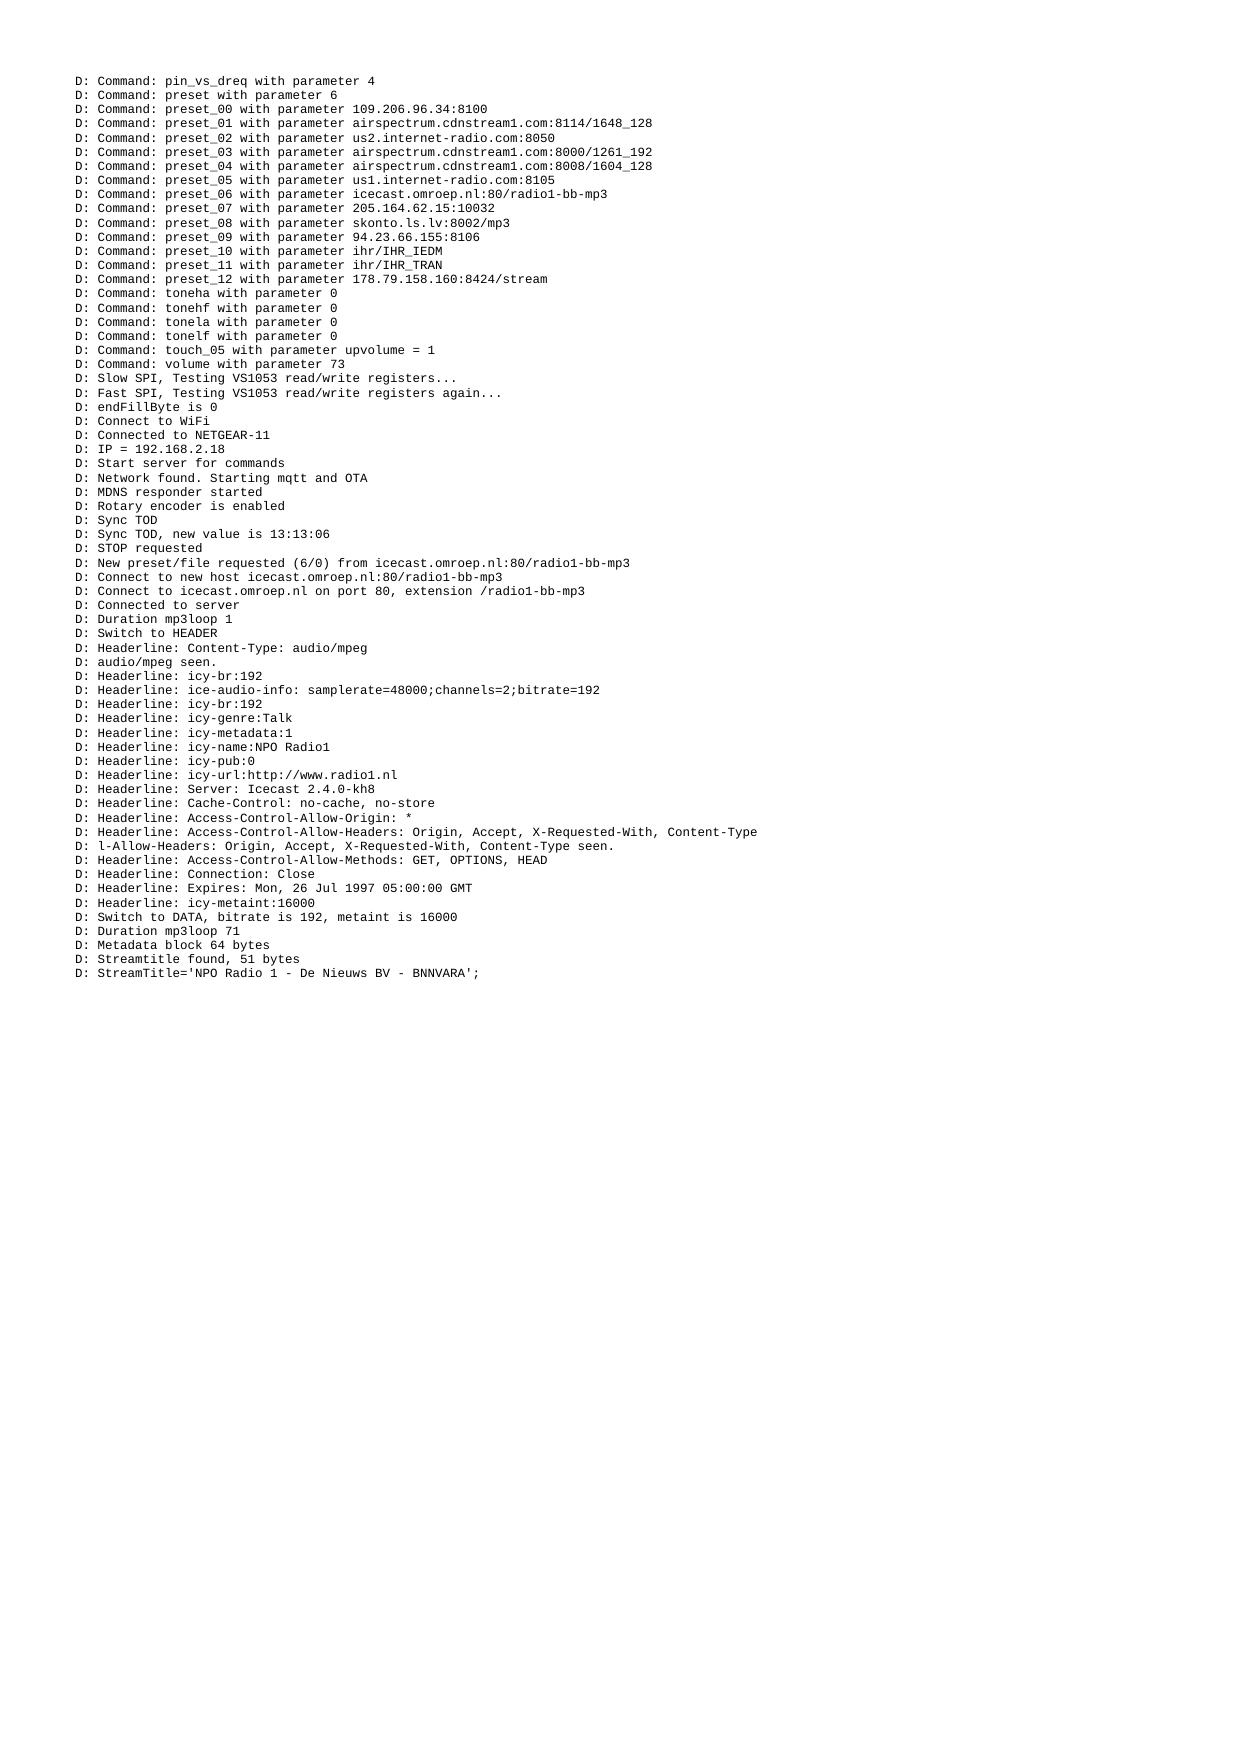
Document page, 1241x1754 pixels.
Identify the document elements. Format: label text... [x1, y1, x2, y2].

text D: Connect to new host icecast.omroep.nl:80/radio1-bb-mp3 [75, 571, 1165, 585]
text D: Headerline: icy-metadata:1 [75, 727, 1165, 741]
text D: Command: preset_01 with parameter airspectrum.cdnstream1.com:8114/1648_128 [75, 117, 1165, 132]
text D: MDNS responder started [75, 486, 1165, 500]
text D: Sync TOD [75, 514, 1165, 528]
text D: Headerline: icy-genre:Talk [75, 712, 1165, 727]
text D: Command: preset_07 with parameter 205.164.62.15:10032 [75, 202, 1165, 217]
text D: Command: preset_03 with parameter airspectrum.cdnstream1.com:8000/1261_192 [75, 146, 1165, 160]
text D: Command: preset_11 with parameter ihr/IHR_TRAN [75, 259, 1165, 273]
text D: l-Allow-Headers: Origin, Accept, X-Requested-With, Content-Type seen. [75, 840, 1165, 854]
text D: Connected to server [75, 599, 1165, 613]
text D: Command: preset_08 with parameter skonto.ls.lv:8002/mp3 [75, 217, 1165, 231]
text D: Command: preset_04 with parameter airspectrum.cdnstream1.com:8008/1604_128 [75, 160, 1165, 174]
text D: audio/mpeg seen. [75, 656, 1165, 670]
text D: Headerline: Connection: Close [75, 868, 1165, 882]
text D: Command: tonelf with parameter 0 [75, 330, 1165, 344]
text D: Command: preset_12 with parameter 178.79.158.160:8424/stream [75, 273, 1165, 287]
text D: Duration mp3loop 71 [75, 925, 1165, 939]
text D: Command: touch_05 with parameter upvolume = 1 [75, 344, 1165, 358]
text D: Duration mp3loop 1 [75, 613, 1165, 627]
text D: Command: preset with parameter 6 [75, 89, 1165, 103]
text D: Headerline: Access-Control-Allow-Origin: * [75, 812, 1165, 826]
text D: StreamTitle='NPO Radio 1 - De Nieuws BV - BNNVARA'; [75, 967, 1165, 982]
text D: Headerline: Cache-Control: no-cache, no-store [75, 797, 1165, 812]
text D: Command: preset_02 with parameter us2.internet-radio.com:8050 [75, 132, 1165, 146]
text D: Command: preset_09 with parameter 94.23.66.155:8106 [75, 231, 1165, 245]
text D: Command: volume with parameter 73 [75, 358, 1165, 372]
text D: Connected to NETGEAR-11 [75, 429, 1165, 443]
text D: Command: tonehf with parameter 0 [75, 302, 1165, 316]
text D: Headerline: Server: Icecast 2.4.0-kh8 [75, 783, 1165, 797]
text D: Headerline: Content-Type: audio/mpeg [75, 642, 1165, 656]
text D: Headerline: icy-name:NPO Radio1 [75, 741, 1165, 755]
text D: Headerline: Access-Control-Allow-Methods: GET, OPTIONS, HEAD [75, 854, 1165, 868]
text D: Command: tonela with parameter 0 [75, 316, 1165, 330]
text D: Headerline: Expires: Mon, 26 Jul 1997 05:00:00 GMT [75, 882, 1165, 897]
text D: Command: preset_06 with parameter icecast.omroep.nl:80/radio1-bb-mp3 [75, 188, 1165, 202]
text D: Headerline: Access-Control-Allow-Headers: Origin, Accept, X-Requested-With, Content-Type [75, 826, 1165, 840]
text D: STOP requested [75, 542, 1165, 557]
text D: Network found. Starting mqtt and OTA [75, 472, 1165, 486]
text D: Headerline: icy-pub:0 [75, 755, 1165, 769]
text D: Command: preset_05 with parameter us1.internet-radio.com:8105 [75, 174, 1165, 188]
text D: Headerline: icy-metaint:16000 [75, 897, 1165, 911]
text D: Headerline: icy-url:http://www.radio1.nl [75, 769, 1165, 783]
text D: Fast SPI, Testing VS1053 read/write registers again... [75, 387, 1165, 401]
text D: Rotary encoder is enabled [75, 500, 1165, 514]
text D: Headerline: icy-br:192 [75, 670, 1165, 684]
text D: Command: pin_vs_dreq with parameter 4 [75, 75, 1165, 89]
text D: Headerline: ice-audio-info: samplerate=48000;channels=2;bitrate=192 [75, 684, 1165, 698]
text D: New preset/file requested (6/0) from icecast.omroep.nl:80/radio1-bb-mp3 [75, 557, 1165, 571]
text D: Command: toneha with parameter 0 [75, 287, 1165, 302]
text D: Metadata block 64 bytes [75, 939, 1165, 953]
text D: Switch to DATA, bitrate is 192, metaint is 16000 [75, 911, 1165, 925]
text D: Start server for commands [75, 457, 1165, 472]
text D: Connect to icecast.omroep.nl on port 80, extension /radio1-bb-mp3 [75, 585, 1165, 599]
text D: IP = 192.168.2.18 [75, 443, 1165, 457]
text D: Streamtitle found, 51 bytes [75, 953, 1165, 967]
text D: endFillByte is 0 [75, 401, 1165, 415]
text D: Command: preset_00 with parameter 109.206.96.34:8100 [75, 103, 1165, 117]
text D: Sync TOD, new value is 13:13:06 [75, 528, 1165, 542]
text D: Command: preset_10 with parameter ihr/IHR_IEDM [75, 245, 1165, 259]
text D: Connect to WiFi [75, 415, 1165, 429]
text D: Headerline: icy-br:192 [75, 698, 1165, 712]
text D: Switch to HEADER [75, 627, 1165, 642]
text D: Slow SPI, Testing VS1053 read/write registers... [75, 372, 1165, 387]
